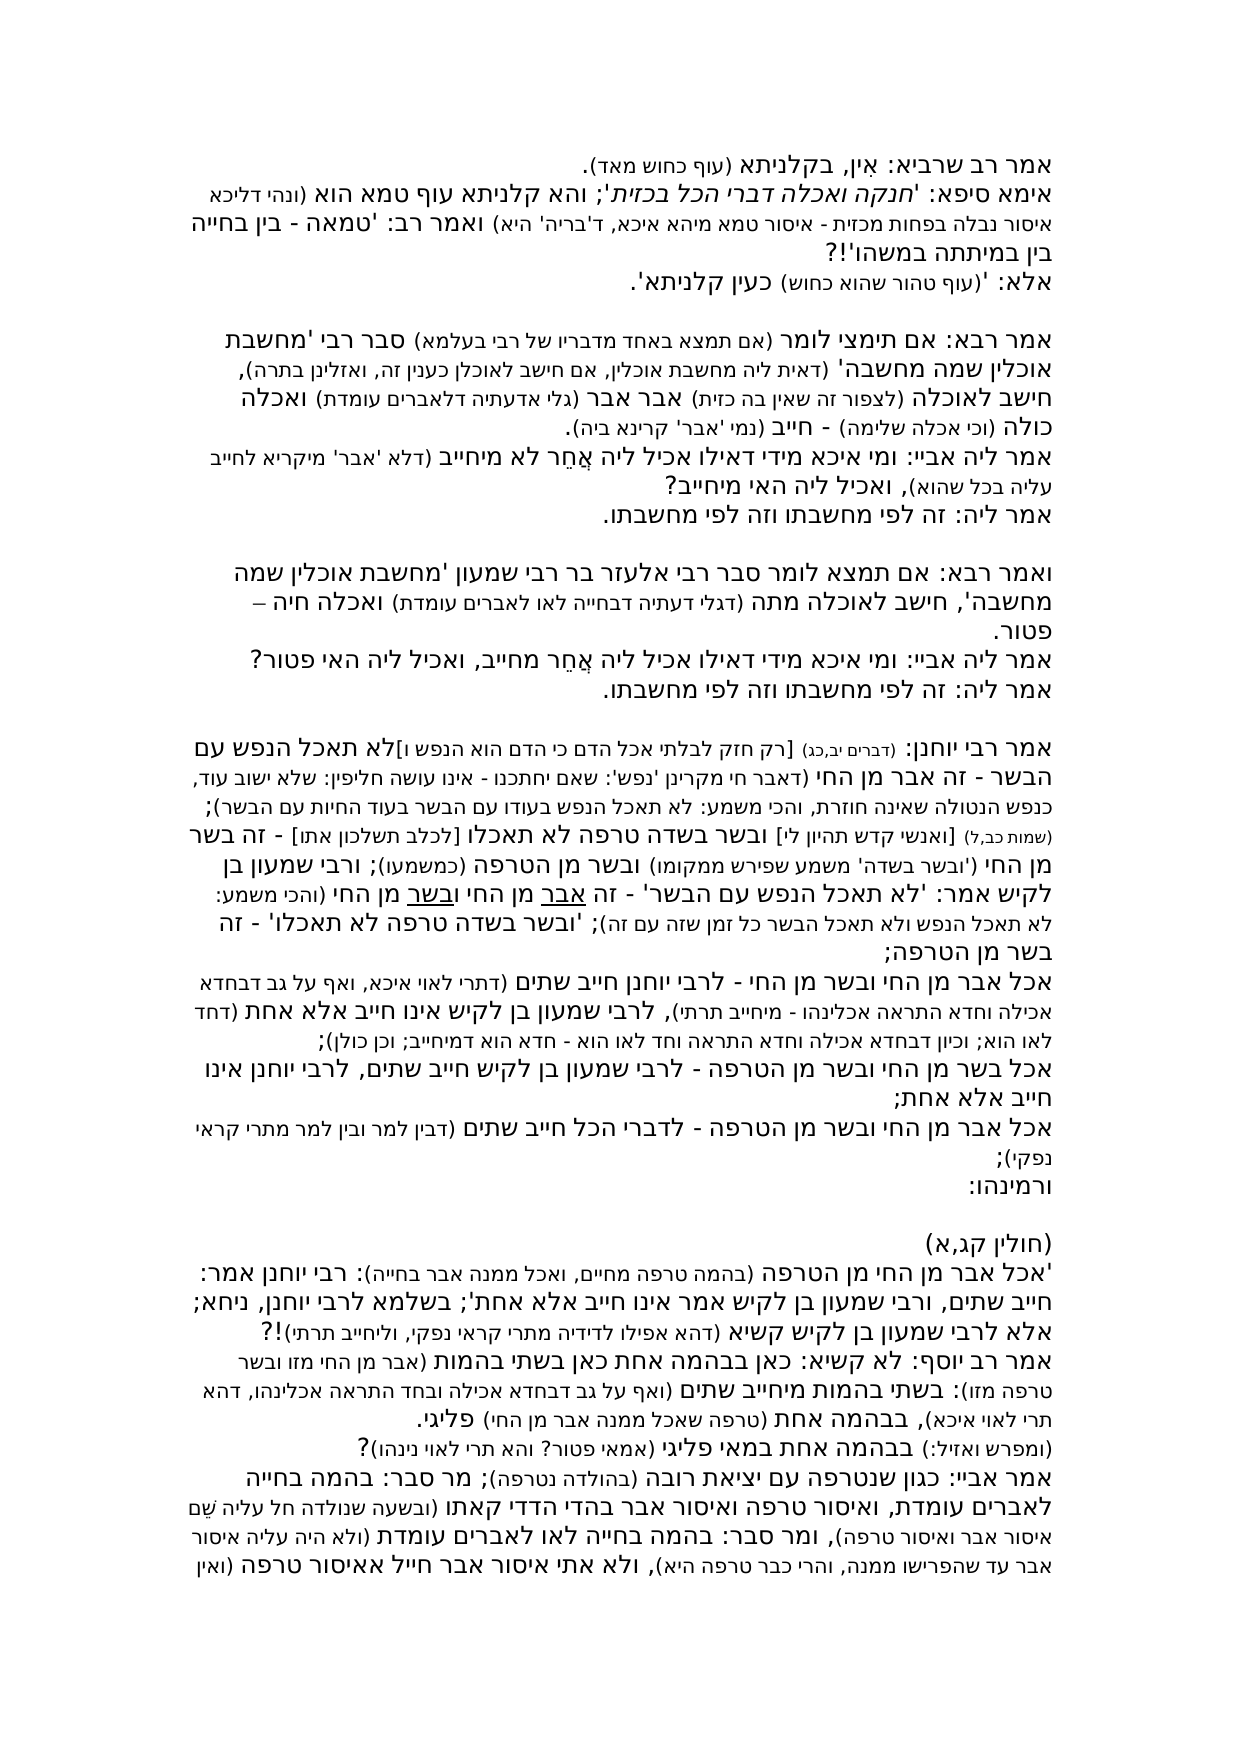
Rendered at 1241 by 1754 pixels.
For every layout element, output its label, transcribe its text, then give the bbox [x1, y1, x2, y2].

text אמר רב שרביא: אִין, בקלניתא (עוף כחוש מאד). [187, 150, 1053, 179]
text (חולין קג,א) [187, 1229, 1053, 1258]
text אמר ליה: זה לפי מחשבתו וזה לפי מחשבתו. [187, 500, 1053, 529]
text אמר אביי: כגון שנטרפה עם יציאת רובה (בהולדה נטרפה); מר סבר: בהמה בחייה לאברים עומדת, ואיסור טרפה ואיסור אבר בהדי הדדי קאתו (ובשעה שנולדה חל עליה שֵׁם איסור אבר ואיסור טרפה), ומר סבר: בהמה בחייה לאו לאברים עומדת (ולא היה עליה איסור אבר עד שהפרישו ממנה, והרי כבר טרפה היא), ולא אתי איסור אבר חייל אאיסור טרפה (ואין [187, 1463, 1053, 1580]
text אלא: '(עוף טהור שהוא כחוש) כעין קלניתא'. [187, 267, 1053, 296]
text אמר ליה אביי: ומי איכא מידי דאילו אכיל ליה אֲחֵר מחייב, ואכיל ליה האי פטור? [187, 646, 1053, 675]
text אכל אבר מן החי ובשר מן החי - לרבי יוחנן חייב שתים (דתרי לאוי איכא, ואף על גב דבחדא אכילה וחדא התראה אכלינהו - מיחייב תרתי), לרבי שמעון בן לקיש אינו חייב אלא אחת (דחד לאו הוא; וכיון דבחדא אכילה וחדא התראה וחד לאו הוא - חדא הוא דמיחייב; וכן כולן); [187, 967, 1053, 1054]
text אכל אבר מן החי ובשר מן הטרפה - לדברי הכל חייב שתים (דבין למר ובין למר מתרי קראי נפקי); [187, 1113, 1053, 1171]
text אמר ליה: זה לפי מחשבתו וזה לפי מחשבתו. [187, 675, 1053, 704]
text אמר רב יוסף: לא קשיא: כאן בבהמה אחת כאן בשתי בהמות (אבר מן החי מזו ובשר טרפה מזו): בשתי בהמות מיחייב שתים (ואף על גב דבחדא אכילה ובחד התראה אכלינהו, דהא תרי לאוי איכא), בבהמה אחת (טרפה שאכל ממנה אבר מן החי) פליגי. [187, 1346, 1053, 1434]
text ואמר רבא: אם תמצא לומר סבר רבי אלעזר בר רבי שמעון 'מחשבת אוכלין שמה מחשבה', חישב לאוכלה מתה (דגלי דעתיה דבחייה לאו לאברים עומדת) ואכלה חיה – פטור. [187, 558, 1053, 646]
text אמר ליה אביי: ומי איכא מידי דאילו אכיל ליה אֲחֵר לא מיחייב (דלא 'אבר' מיקריא לחייב עליה בכל שהוא), ואכיל ליה האי מיחייב? [187, 442, 1053, 500]
text (ומפרש ואזיל:) בבהמה אחת במאי פליגי (אמאי פטור? והא תרי לאוי נינהו)? [187, 1434, 1053, 1463]
text אמר רבי יוחנן: (דברים יב,כג) [רק חזק לבלתי אכל הדם כי הדם הוא הנפש ו]לא תאכל הנפש עם הבשר - זה אבר מן החי (דאבר חי מקרינן 'נפש': שאם יחתכנו - אינו עושה חליפין: שלא ישוב עוד, כנפש הנטולה שאינה חוזרת, והכי משמע: לא תאכל הנפש בעודו עם הבשר בעוד החיות עם הבשר); (שמות כב,ל) [ואנשי קדש תהיון לי] ובשר בשדה טרפה לא תאכלו [לכלב תשלכון אתו] - זה בשר מן החי ('ובשר בשדה' משמע שפירש ממקומו) ובשר מן הטרפה (כמשמעו); ורבי שמעון בן לקיש אמר: 'לא תאכל הנפש עם הבשר' - זה אבר מן החי ובשר מן החי (והכי משמע: לא תאכל הנפש ולא תאכל הבשר כל זמן שזה עם זה); 'ובשר בשדה טרפה לא תאכלו' - זה בשר מן הטרפה; [187, 733, 1053, 967]
text 'אכל אבר מן החי מן הטרפה (בהמה טרפה מחיים, ואכל ממנה אבר בחייה): רבי יוחנן אמר: חייב שתים, ורבי שמעון בן לקיש אמר אינו חייב אלא אחת'; בשלמא לרבי יוחנן, ניחא; אלא לרבי שמעון בן לקיש קשיא (דהא אפילו לדידיה מתרי קראי נפקי, וליחייב תרתי)!? [187, 1258, 1053, 1346]
text אימא סיפא: 'חנקה ואכלה דברי הכל בכזית'; והא קלניתא עוף טמא הוא (ונהי דליכא איסור נבלה בפחות מכזית - איסור טמא מיהא איכא, ד'בריה' היא) ואמר רב: 'טמאה - בין בחייה בין במיתתה במשהו'!? [187, 179, 1053, 267]
text אמר רבא: אם תימצי לומר (אם תמצא באחד מדבריו של רבי בעלמא) סבר רבי 'מחשבת אוכלין שמה מחשבה' (דאית ליה מחשבת אוכלין, אם חישב לאוכלן כענין זה, ואזלינן בתרה), חישב לאוכלה (לצפור זה שאין בה כזית) אבר אבר (גלי אדעתיה דלאברים עומדת) ואכלה כולה (וכי אכלה שלימה) - חייב (נמי 'אבר' קרינא ביה). [187, 325, 1053, 442]
text ורמינהו: [187, 1171, 1053, 1200]
text אכל בשר מן החי ובשר מן הטרפה - לרבי שמעון בן לקיש חייב שתים, לרבי יוחנן אינו חייב אלא אחת; [187, 1054, 1053, 1113]
